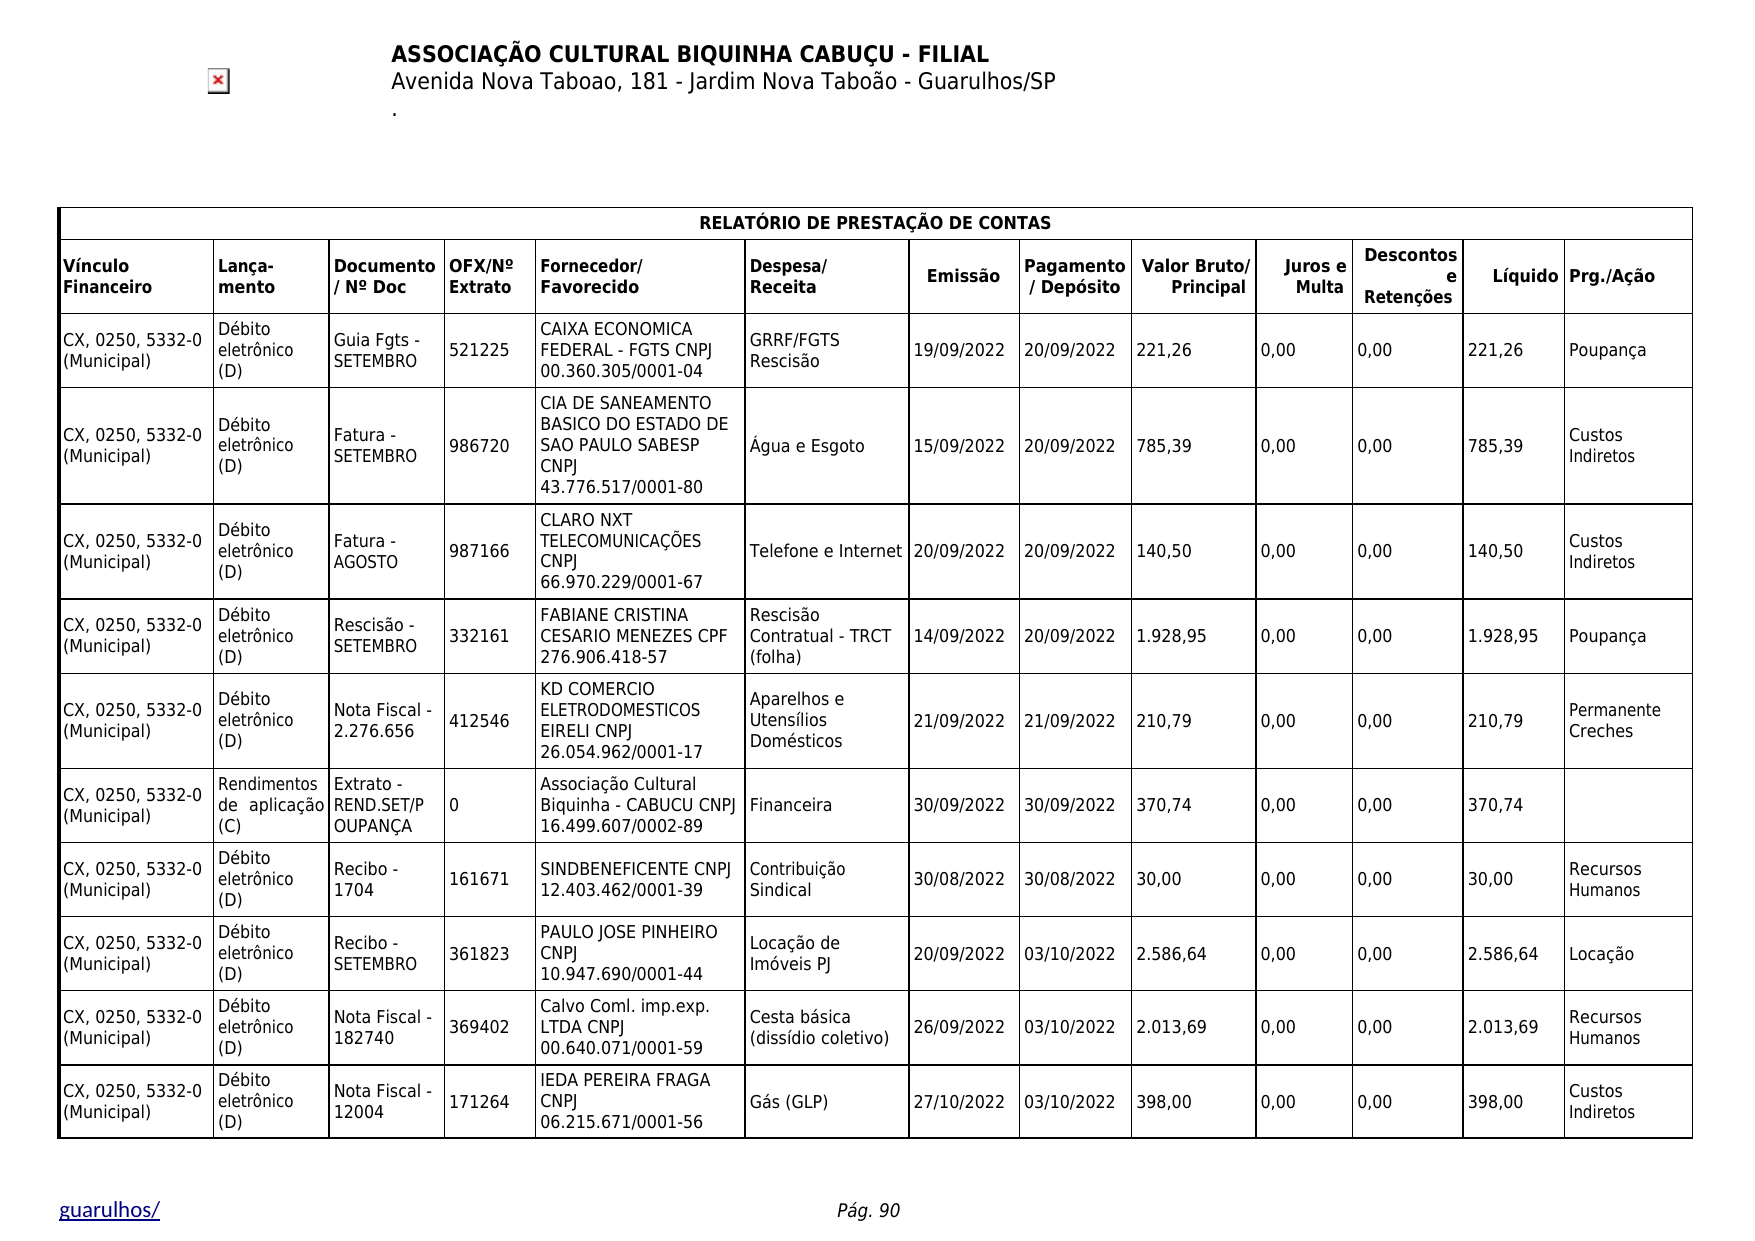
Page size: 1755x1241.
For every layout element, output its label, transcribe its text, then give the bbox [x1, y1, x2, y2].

table_cell 0,00 [1353, 314, 1462, 387]
table_cell Recursos Humanos [1565, 843, 1692, 916]
table_cell Água e Esgoto [746, 388, 908, 503]
table_cell Nota Fiscal - 182740 [330, 991, 444, 1064]
table_cell 0,00 [1353, 991, 1462, 1064]
table_cell 0,00 [1257, 991, 1352, 1064]
table_cell Fatura - SETEMBRO [330, 388, 444, 503]
table_cell GRRF/FGTS Rescisão [746, 314, 908, 387]
table_cell Nota Fiscal - 12004 [330, 1066, 444, 1137]
table_cell Documento / Nº Doc [330, 240, 444, 313]
table_cell 0,00 [1257, 600, 1352, 672]
table_cell Locação [1565, 917, 1692, 990]
table_cell 0,00 [1353, 388, 1462, 503]
table_cell 30,00 [1464, 843, 1564, 916]
table_cell 14/09/2022 [910, 600, 1019, 672]
table_cell Fatura - AGOSTO [330, 505, 444, 598]
table_cell Fornecedor/ Favorecido [536, 240, 744, 313]
table_cell 15/09/2022 [910, 388, 1019, 503]
table_cell Locação de Imóveis PJ [746, 917, 908, 990]
table_cell 0,00 [1257, 917, 1352, 990]
table_cell 0,00 [1353, 843, 1462, 916]
table_cell Débito eletrônico (D) [214, 600, 328, 672]
table_cell 20/09/2022 [1020, 314, 1131, 387]
table_cell Débito eletrônico (D) [214, 388, 328, 503]
table_cell 2.013,69 [1464, 991, 1564, 1064]
table_cell Custos Indiretos [1565, 505, 1692, 598]
table_cell 0,00 [1353, 769, 1462, 842]
table_cell 221,26 [1464, 314, 1564, 387]
table_cell 20/09/2022 [1020, 388, 1131, 503]
table_cell 210,79 [1464, 674, 1564, 768]
table_cell 370,74 [1464, 769, 1564, 842]
table_cell 21/09/2022 [910, 674, 1019, 768]
table_cell 986720 [445, 388, 535, 503]
table_cell 2.013,69 [1132, 991, 1255, 1064]
table_cell 221,26 [1132, 314, 1255, 387]
table_cell 332161 [445, 600, 535, 672]
table_cell 0,00 [1257, 1066, 1352, 1137]
table_cell 1.928,95 [1464, 600, 1564, 672]
table_cell Débito eletrônico (D) [214, 991, 328, 1064]
table_cell Poupança [1565, 600, 1692, 672]
table_cell 03/10/2022 [1020, 991, 1131, 1064]
table_cell Pagamento / Depósito [1020, 240, 1131, 313]
table_cell CX, 0250, 5332-0 (Municipal) [61, 388, 213, 503]
table_cell Permanente Creches [1565, 674, 1692, 768]
table_cell Guia Fgts - SETEMBRO [330, 314, 444, 387]
table_cell 0,00 [1257, 505, 1352, 598]
table_cell Recursos Humanos [1565, 991, 1692, 1064]
table_cell 369402 [445, 991, 535, 1064]
table_cell 30/09/2022 [1020, 769, 1131, 842]
table_cell 30/08/2022 [1020, 843, 1131, 916]
table_cell CX, 0250, 5332-0 (Municipal) [61, 991, 213, 1064]
table_cell 20/09/2022 [910, 505, 1019, 598]
table_cell SINDBENEFICENTE CNPJ 12.403.462/0001-39 [536, 843, 744, 916]
table_cell PAULO JOSE PINHEIRO CNPJ 10.947.690/0001-44 [536, 917, 744, 990]
table_cell Débito eletrônico (D) [214, 917, 328, 990]
table_cell Prg./Ação [1565, 240, 1692, 313]
table_cell OFX/Nº Extrato [445, 240, 535, 313]
table_cell Associação Cultural Biquinha - CABUCU CNPJ 16.499.607/0002-89 [536, 769, 744, 842]
table_cell Financeira [746, 769, 908, 842]
table_cell 412546 [445, 674, 535, 768]
table_cell 0,00 [1257, 388, 1352, 503]
table_cell Lança- mento [214, 240, 328, 313]
table_cell Recibo - 1704 [330, 843, 444, 916]
table_cell Líquido [1464, 240, 1564, 313]
table_cell Débito eletrônico (D) [214, 1066, 328, 1137]
table_cell 521225 [445, 314, 535, 387]
table_cell 19/09/2022 [910, 314, 1019, 387]
table_cell CX, 0250, 5332-0 (Municipal) [61, 917, 213, 990]
table_cell 0,00 [1257, 843, 1352, 916]
table_cell 0,00 [1353, 917, 1462, 990]
table_cell Recibo - SETEMBRO [330, 917, 444, 990]
table_cell 0,00 [1257, 314, 1352, 387]
table_cell Descontos e Retenções [1353, 240, 1462, 313]
table_cell Gás (GLP) [746, 1066, 908, 1137]
table_cell 30/09/2022 [910, 769, 1019, 842]
table_cell Débito eletrônico (D) [214, 674, 328, 768]
table_cell 398,00 [1132, 1066, 1255, 1137]
table_cell 0,00 [1353, 505, 1462, 598]
table_cell 0,00 [1257, 769, 1352, 842]
table_cell 171264 [445, 1066, 535, 1137]
table_cell 30,00 [1132, 843, 1255, 916]
table_cell Rendimentos de aplicação (C) [214, 769, 328, 842]
table_cell Telefone e Internet [746, 505, 908, 598]
table_cell 370,74 [1132, 769, 1255, 842]
table_cell IEDA PEREIRA FRAGA CNPJ 06.215.671/0001-56 [536, 1066, 744, 1137]
table_cell 161671 [445, 843, 535, 916]
table_cell 785,39 [1132, 388, 1255, 503]
table_cell 0,00 [1353, 1066, 1462, 1137]
table_cell Valor Bruto/ Principal [1132, 240, 1255, 313]
table_cell [1565, 769, 1692, 842]
table_cell 20/09/2022 [1020, 505, 1131, 598]
table_cell CIA DE SANEAMENTO BASICO DO ESTADO DE SAO PAULO SABESP CNPJ 43.776.517/0001-80 [536, 388, 744, 503]
table_cell CX, 0250, 5332-0 (Municipal) [61, 1066, 213, 1137]
table_cell CX, 0250, 5332-0 (Municipal) [61, 843, 213, 916]
table_cell 2.586,64 [1132, 917, 1255, 990]
table_header RELATÓRIO DE PRESTAÇÃO DE CONTAS [61, 208, 1692, 239]
table_cell FABIANE CRISTINA CESARIO MENEZES CPF 276.906.418-57 [536, 600, 744, 672]
table_cell Nota Fiscal - 2.276.656 [330, 674, 444, 768]
table_cell Juros e Multa [1257, 240, 1352, 313]
table_cell 140,50 [1464, 505, 1564, 598]
table_cell 361823 [445, 917, 535, 990]
table_cell 0,00 [1353, 674, 1462, 768]
table_cell 987166 [445, 505, 535, 598]
table_cell Débito eletrônico (D) [214, 843, 328, 916]
table_cell Poupança [1565, 314, 1692, 387]
table_cell 20/09/2022 [910, 917, 1019, 990]
table_cell Vínculo Financeiro [61, 240, 213, 313]
table_cell 398,00 [1464, 1066, 1564, 1137]
table_cell CX, 0250, 5332-0 (Municipal) [61, 769, 213, 842]
table_cell 1.928,95 [1132, 600, 1255, 672]
table_cell 0 [445, 769, 535, 842]
table_cell 140,50 [1132, 505, 1255, 598]
table_cell Calvo Coml. imp.exp. LTDA CNPJ 00.640.071/0001-59 [536, 991, 744, 1064]
table_cell Débito eletrônico (D) [214, 314, 328, 387]
table_cell CX, 0250, 5332-0 (Municipal) [61, 314, 213, 387]
table_cell 0,00 [1353, 600, 1462, 672]
table_cell Despesa/ Receita [746, 240, 908, 313]
table_cell Débito eletrônico (D) [214, 505, 328, 598]
table_cell Aparelhos e Utensílios Domésticos [746, 674, 908, 768]
table_cell 30/08/2022 [910, 843, 1019, 916]
table_cell 785,39 [1464, 388, 1564, 503]
table_cell 03/10/2022 [1020, 917, 1131, 990]
table_cell CX, 0250, 5332-0 (Municipal) [61, 505, 213, 598]
table_cell Custos Indiretos [1565, 388, 1692, 503]
table_cell Contribuição Sindical [746, 843, 908, 916]
table_cell 210,79 [1132, 674, 1255, 768]
table_cell 27/10/2022 [910, 1066, 1019, 1137]
table_cell KD COMERCIO ELETRODOMESTICOS EIRELI CNPJ 26.054.962/0001-17 [536, 674, 744, 768]
table_cell CX, 0250, 5332-0 (Municipal) [61, 674, 213, 768]
table_cell Rescisão - SETEMBRO [330, 600, 444, 672]
table_cell Rescisão Contratual - TRCT (folha) [746, 600, 908, 672]
table_cell 2.586,64 [1464, 917, 1564, 990]
table_cell 26/09/2022 [910, 991, 1019, 1064]
table_cell 21/09/2022 [1020, 674, 1131, 768]
table_cell Extrato - REND.SET/P OUPANÇA [330, 769, 444, 842]
table_cell 03/10/2022 [1020, 1066, 1131, 1137]
table_cell CX, 0250, 5332-0 (Municipal) [61, 600, 213, 672]
table_cell 20/09/2022 [1020, 600, 1131, 672]
table_cell 0,00 [1257, 674, 1352, 768]
table_cell Custos Indiretos [1565, 1066, 1692, 1137]
table_cell CAIXA ECONOMICA FEDERAL - FGTS CNPJ 00.360.305/0001-04 [536, 314, 744, 387]
table_cell Cesta básica (dissídio coletivo) [746, 991, 908, 1064]
table_cell Emissão [910, 240, 1019, 313]
table_cell CLARO NXT TELECOMUNICAÇÕES CNPJ 66.970.229/0001-67 [536, 505, 744, 598]
